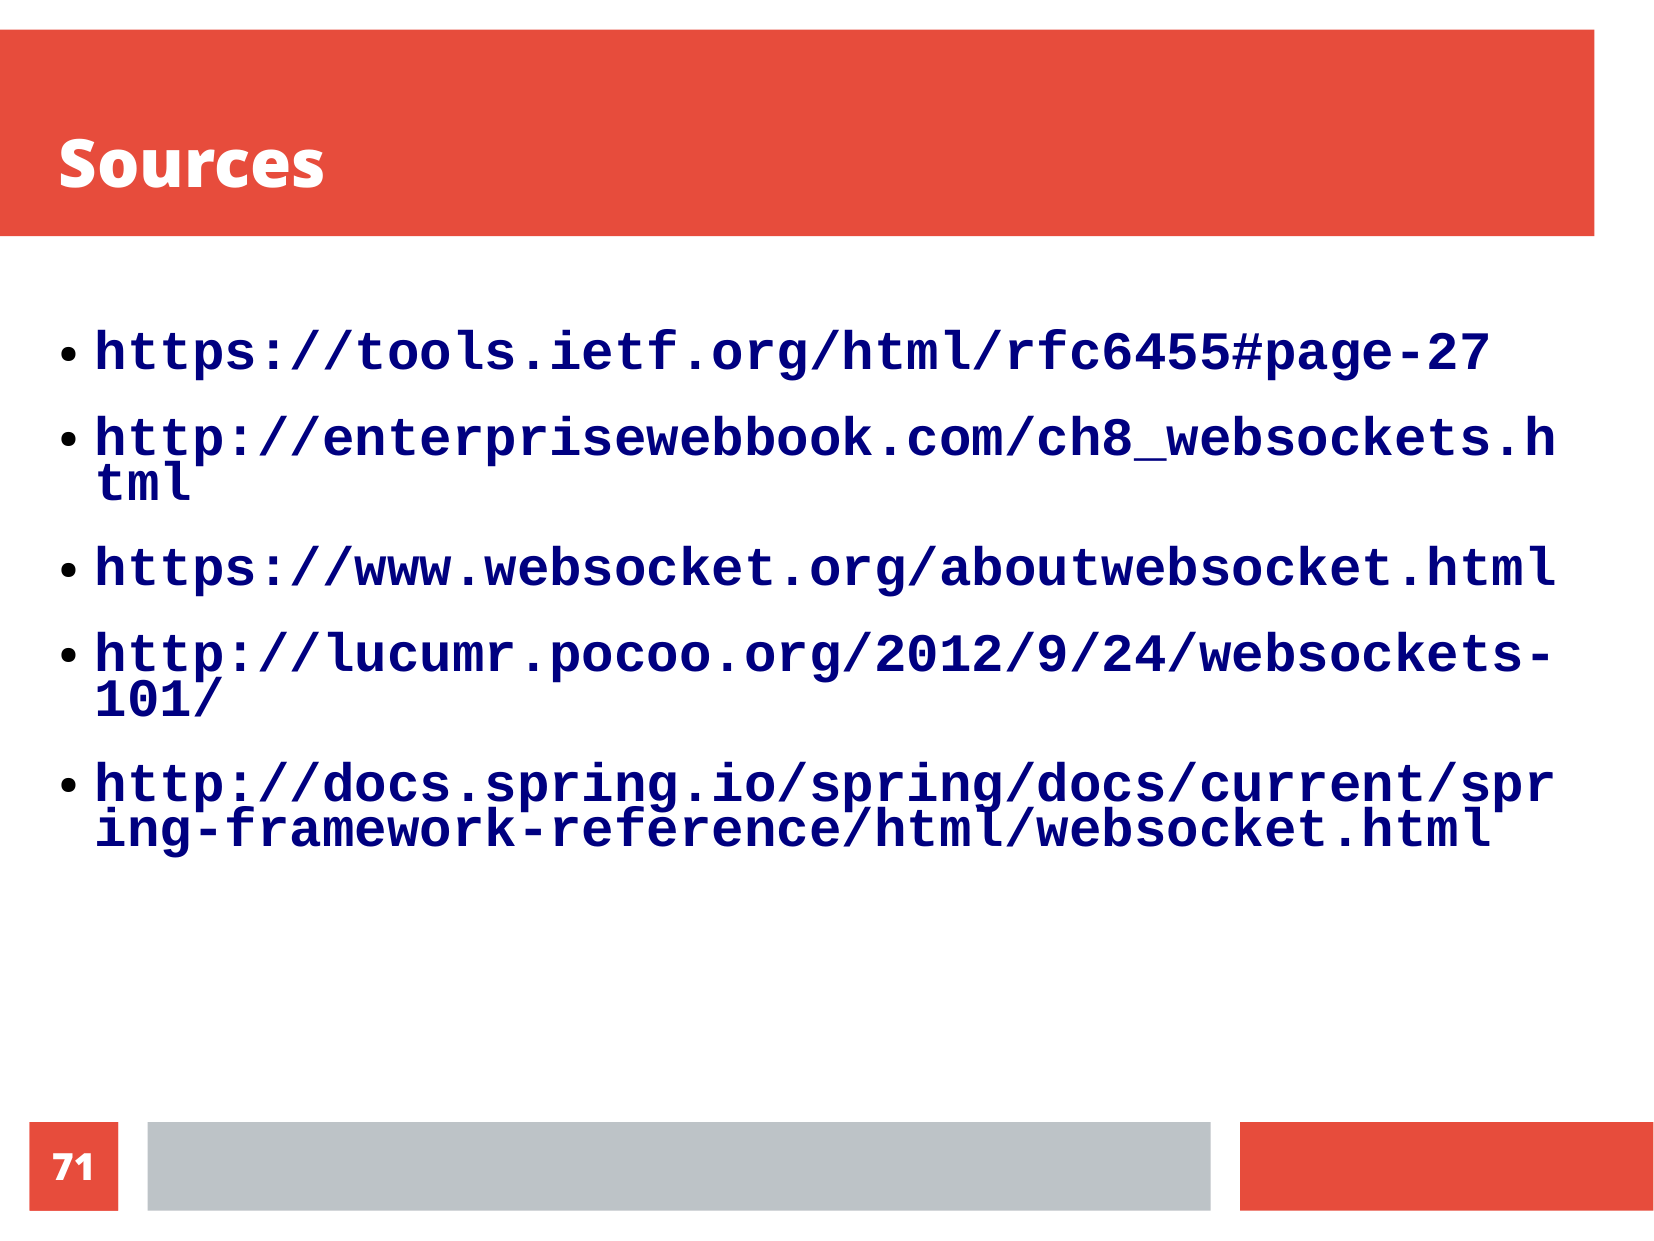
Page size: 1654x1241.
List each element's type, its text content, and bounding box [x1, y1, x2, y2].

list https://tools.ietf.org/html/rfc6455#page-27 http://enterprisewebbook.com/ch8_websockets.html https://www.websocket.org/aboutwebsocket.html http://lucumr.pocoo.org/2012/9/24/websockets-101/ http://docs.spring.io/spring/docs/current/spring-framework-reference/html/websocket.html [59, 324, 1565, 1087]
title Sources [59, 59, 1595, 207]
